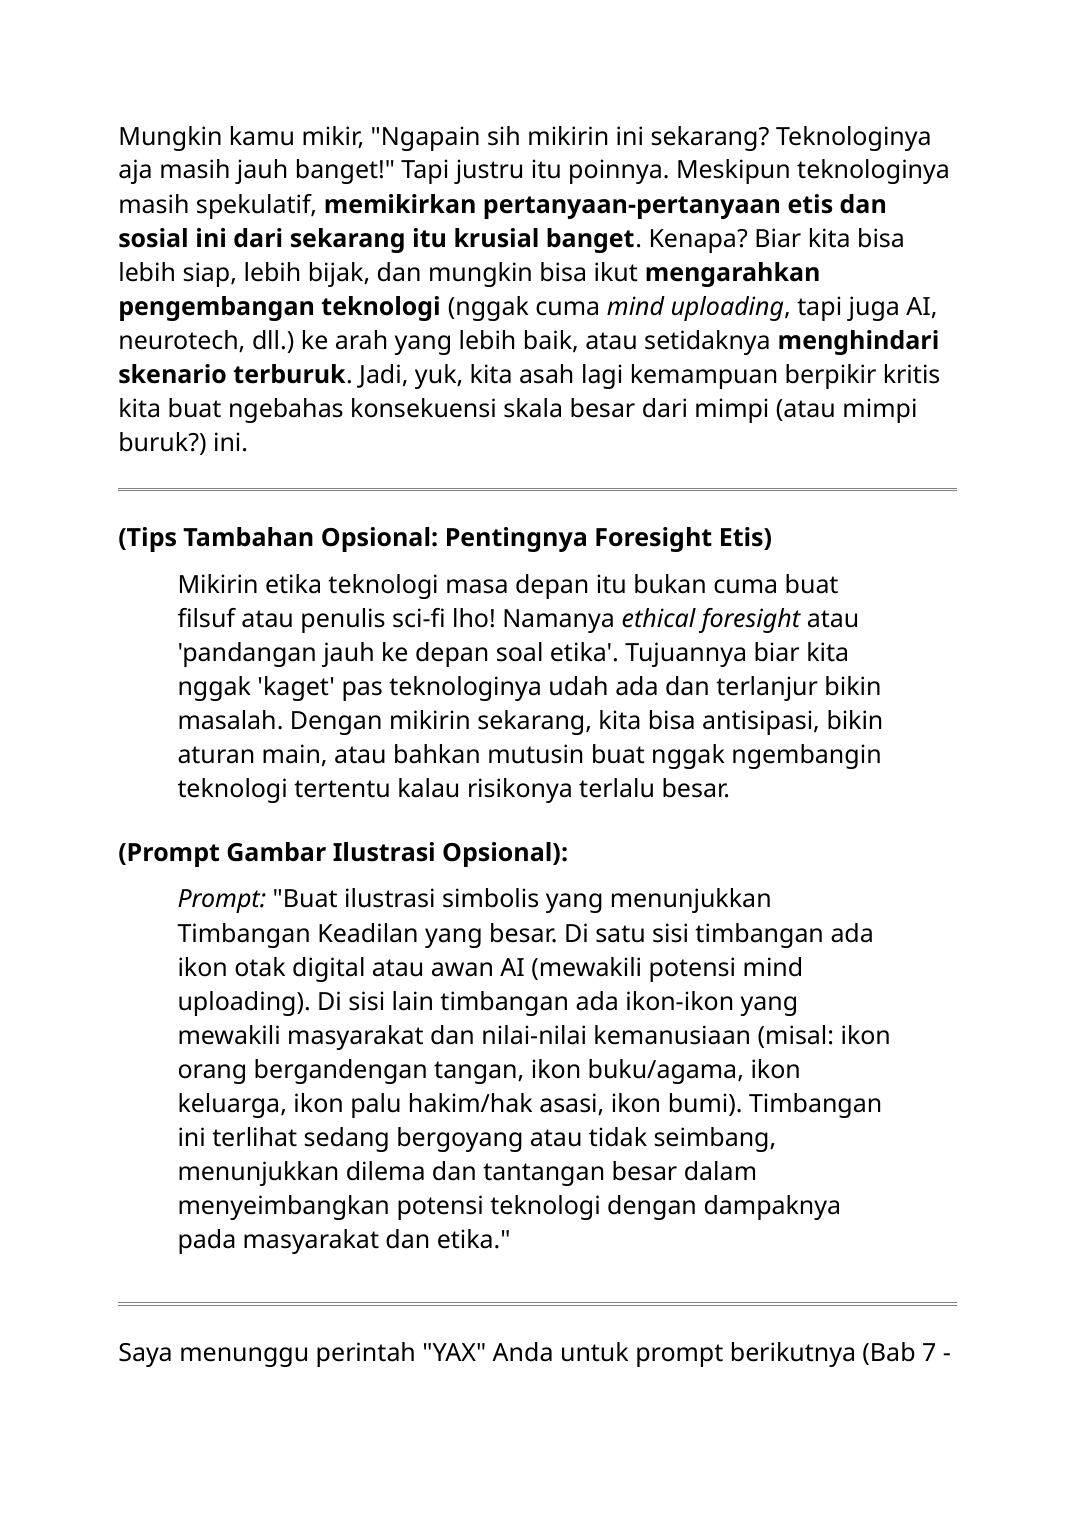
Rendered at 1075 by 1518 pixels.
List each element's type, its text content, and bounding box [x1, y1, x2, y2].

text Saya menunggu perintah "YAX" Anda untuk prompt berikutnya (Bab 7 [118, 1334, 957, 1368]
text (Prompt Gambar Ilustrasi Opsional): [118, 834, 957, 869]
text Mungkin kamu mikir, "Ngapain sih mikirin ini sekarang? Teknologinya aja masih jauh banget!" Tapi justru itu poinnya. Meskipun teknologinya masih spekulatif, memikirkan pertanyaan-pertanyaan etis dan sosial ini dari sekarang itu krusial banget. Kenapa? Biar kita bisa lebih siap, lebih bijak, dan mungkin bisa ikut mengarahkan pengembangan teknologi (nggak cuma mind uploading, tapi juga AI, neurotech, dll.) ke arah yang lebih baik, atau setidaknya menghindari skenario terburuk. Jadi, yuk, kita asah lagi kemampuan berpikir kritis kita buat ngebahas konsekuensi skala besar dari mimpi (atau mimpi buruk?) ini. [118, 118, 957, 459]
text Prompt: "Buat ilustrasi simbolis yang menunjukkan Timbangan Keadilan yang besar. Di satu sisi timbangan ada ikon otak digital atau awan AI (mewakili potensi mind uploading). Di sisi lain timbangan ada ikon-ikon yang mewakili masyarakat dan nilai-nilai kemanusiaan (misal: ikon orang bergandengan tangan, ikon buku/agama, ikon keluarga, ikon palu hakim/hak asasi, ikon bumi). Timbangan ini terlihat sedang bergoyang atau tidak seimbang, menunjukkan dilema dan tantangan besar dalam menyeimbangkan potensi teknologi dengan dampaknya pada masyarakat dan etika." [177, 881, 898, 1256]
text Mikirin etika teknologi masa depan itu bukan cuma buat filsuf atau penulis sci-fi lho! Namanya ethical foresight atau 'pandangan jauh ke depan soal etika'. Tujuannya biar kita nggak 'kaget' pas teknologinya udah ada dan terlanjur bikin masalah. Dengan mikirin sekarang, kita bisa antisipasi, bikin aturan main, atau bahkan mutusin buat nggak ngembangin teknologi tertentu kalau risikonya terlalu besar. [177, 567, 898, 805]
text (Tips Tambahan Opsional: Pentingnya Foresight Etis) [118, 520, 957, 554]
